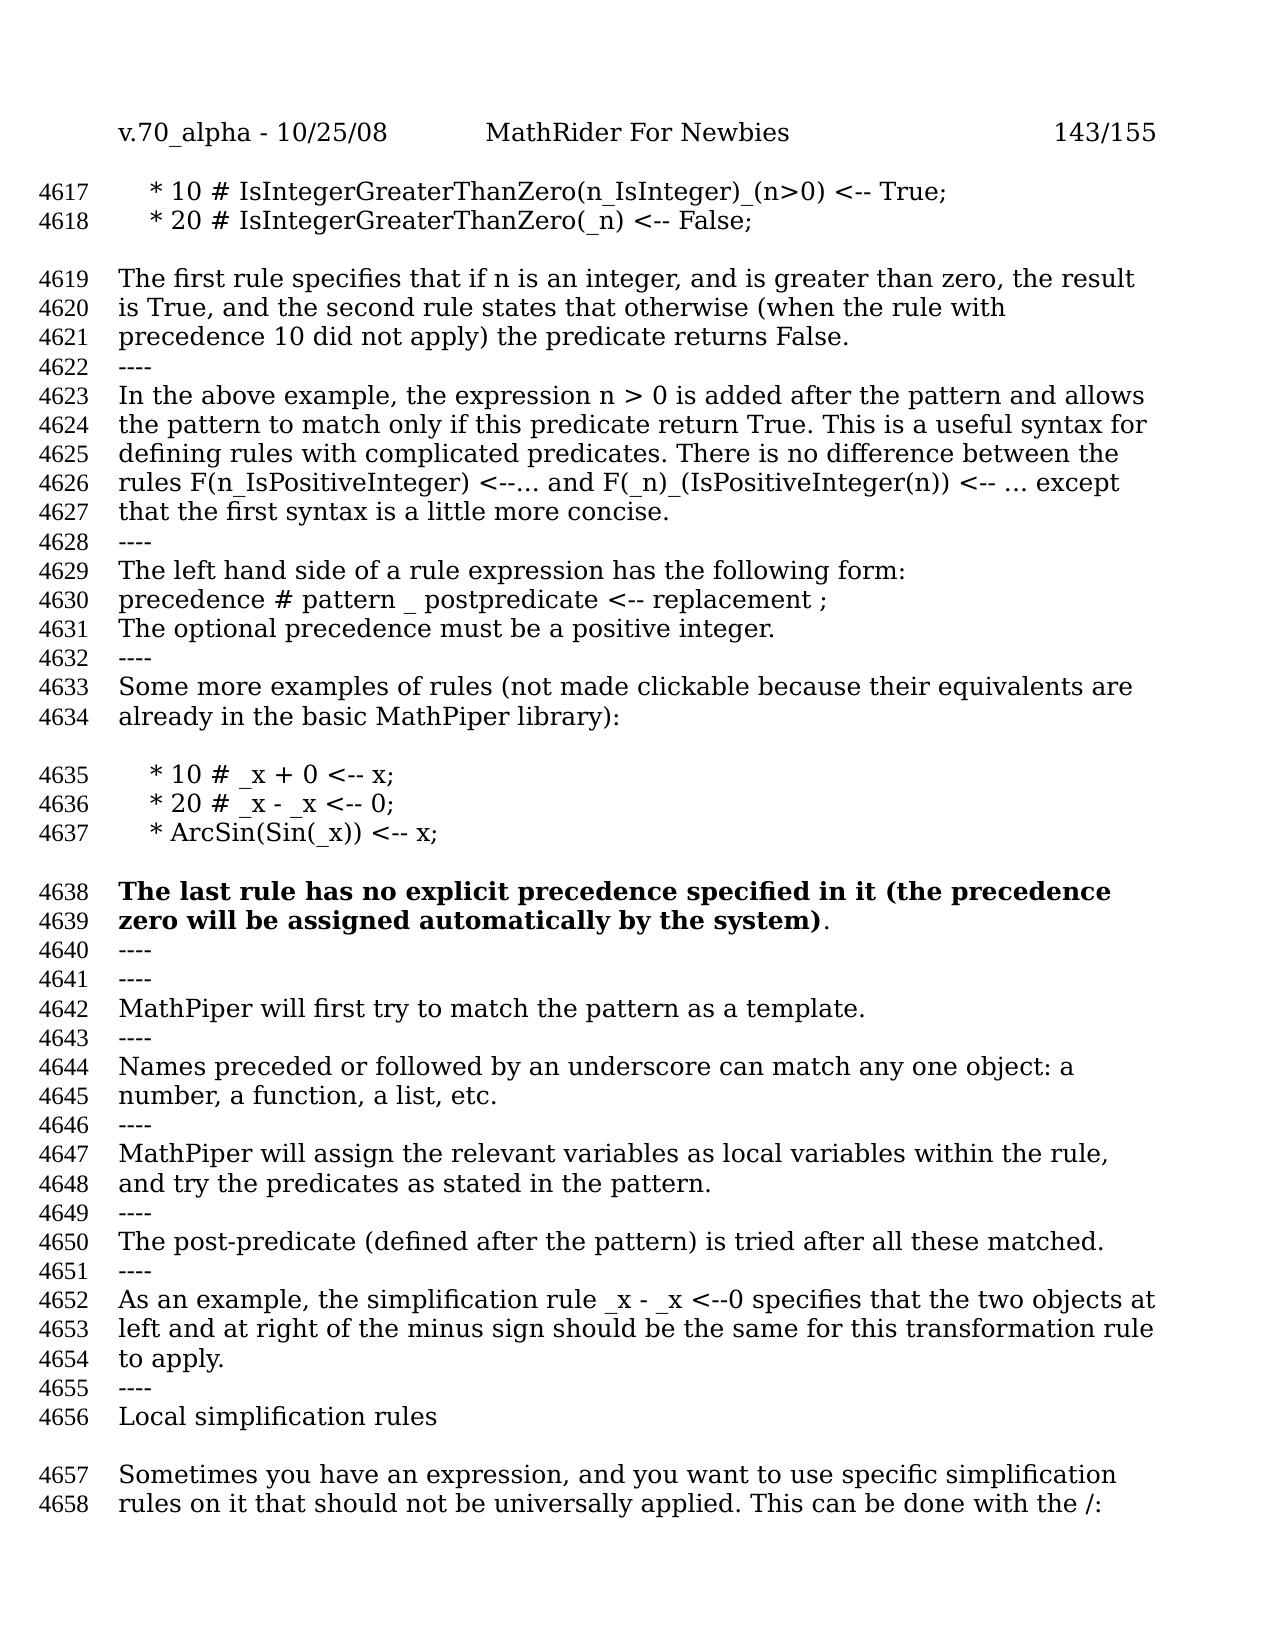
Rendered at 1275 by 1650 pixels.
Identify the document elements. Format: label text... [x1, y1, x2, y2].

text The post-predicate (defined after the pattern) is tried after all these matched. [118, 1227, 1157, 1256]
text Local simplification rules [118, 1402, 1157, 1431]
text * 20 # IsIntegerGreaterThanZero(_n) <-- False; [118, 206, 1157, 235]
text ---- [118, 1198, 1157, 1227]
text Names preceded or followed by an underscore can match any one object: a number, a function, a list, etc. [118, 1052, 1157, 1111]
text MathPiper will assign the relevant variables as local variables within the rule, and try the predicates as stated in the pattern. [118, 1140, 1157, 1198]
text As an example, the simplification rule _x - _x <--0 specifies that the two objects at left and at right of the minus sign should be the same for this transformation rule to apply. [118, 1286, 1157, 1373]
text MathPiper will first try to match the pattern as a template. [118, 994, 1157, 1023]
text The optional precedence must be a positive integer. [118, 614, 1157, 643]
text ---- [118, 352, 1157, 381]
text * 20 # _x - _x <-- 0; [118, 789, 1157, 818]
text In the above example, the expression n > 0 is added after the pattern and allows the pattern to match only if this predicate return True. This is a useful syntax for defining rules with complicated predicates. There is no difference between the rules F(n_IsPositiveInteger) <--... and F(_n)_(IsPositiveInteger(n)) <-- ... except that the first syntax is a little more concise. [118, 381, 1157, 527]
text ---- [118, 1111, 1157, 1140]
text * 10 # _x + 0 <-- x; [118, 760, 1157, 789]
text * ArcSin(Sin(_x)) <-- x; [118, 818, 1157, 848]
text Some more examples of rules (not made clickable because their equivalents are already in the basic MathPiper library): [118, 673, 1157, 731]
text Sometimes you have an expression, and you want to use specific simplification rules on it that should not be universally applied. This can be done with the /: [118, 1461, 1157, 1519]
text ---- [118, 1023, 1157, 1052]
text ---- [118, 1256, 1157, 1286]
text The first rule specifies that if n is an integer, and is greater than zero, the result is True, and the second rule states that otherwise (when the rule with precedence 10 did not apply) the predicate returns False. [118, 264, 1157, 352]
text ---- [118, 965, 1157, 994]
text * 10 # IsIntegerGreaterThanZero(n_IsInteger)_(n>0) <-- True; [118, 177, 1157, 206]
text ---- [118, 1373, 1157, 1402]
text ---- [118, 936, 1157, 965]
text ---- [118, 643, 1157, 673]
text The last rule has no explicit precedence specified in it (the precedence zero will be assigned automatically by the system). [118, 877, 1157, 936]
text ---- [118, 527, 1157, 556]
text precedence # pattern _ postpredicate <-- replacement ; [118, 585, 1157, 614]
text The left hand side of a rule expression has the following form: [118, 556, 1157, 585]
